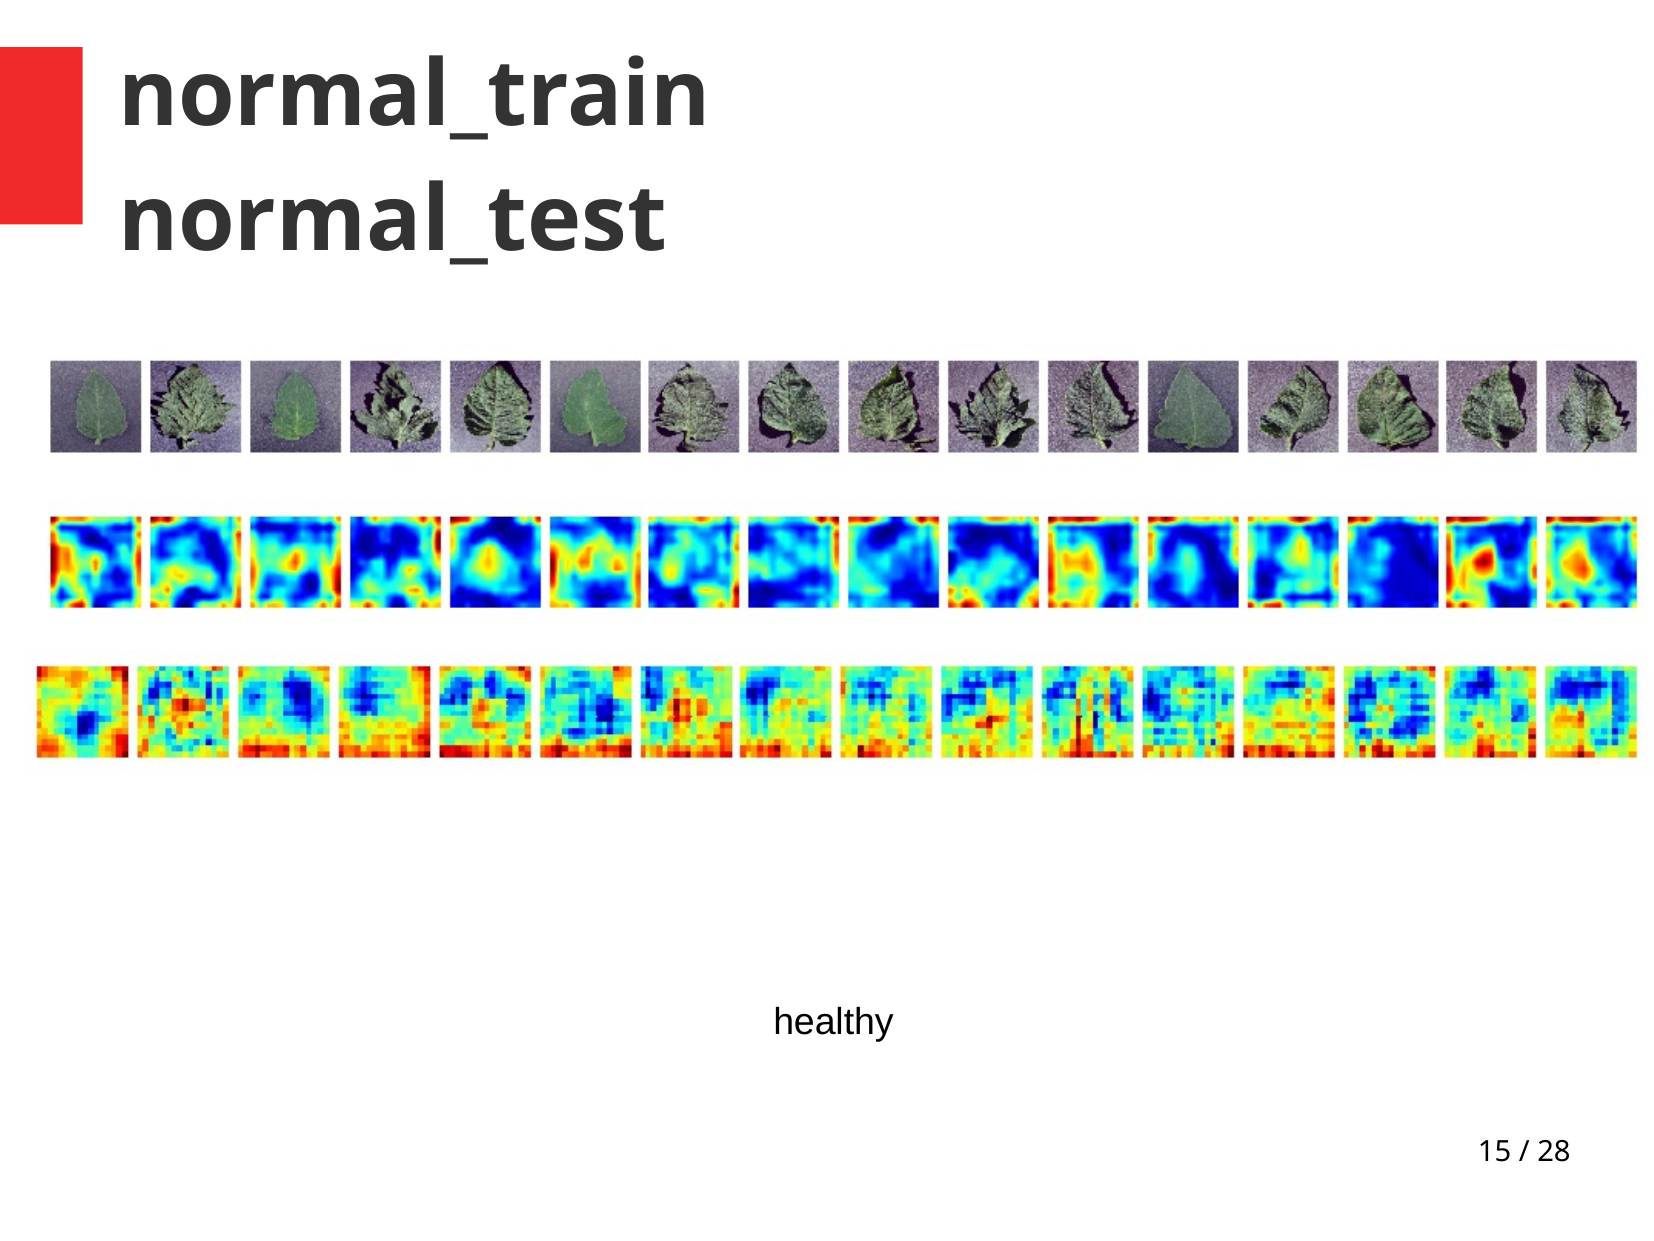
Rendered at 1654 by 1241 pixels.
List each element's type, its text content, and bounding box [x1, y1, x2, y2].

picture [0, 651, 1654, 796]
picture [0, 344, 1654, 490]
title normal_train normal_test [118, 45, 1571, 260]
picture [0, 500, 1654, 646]
text_box healthy [758, 993, 909, 1051]
